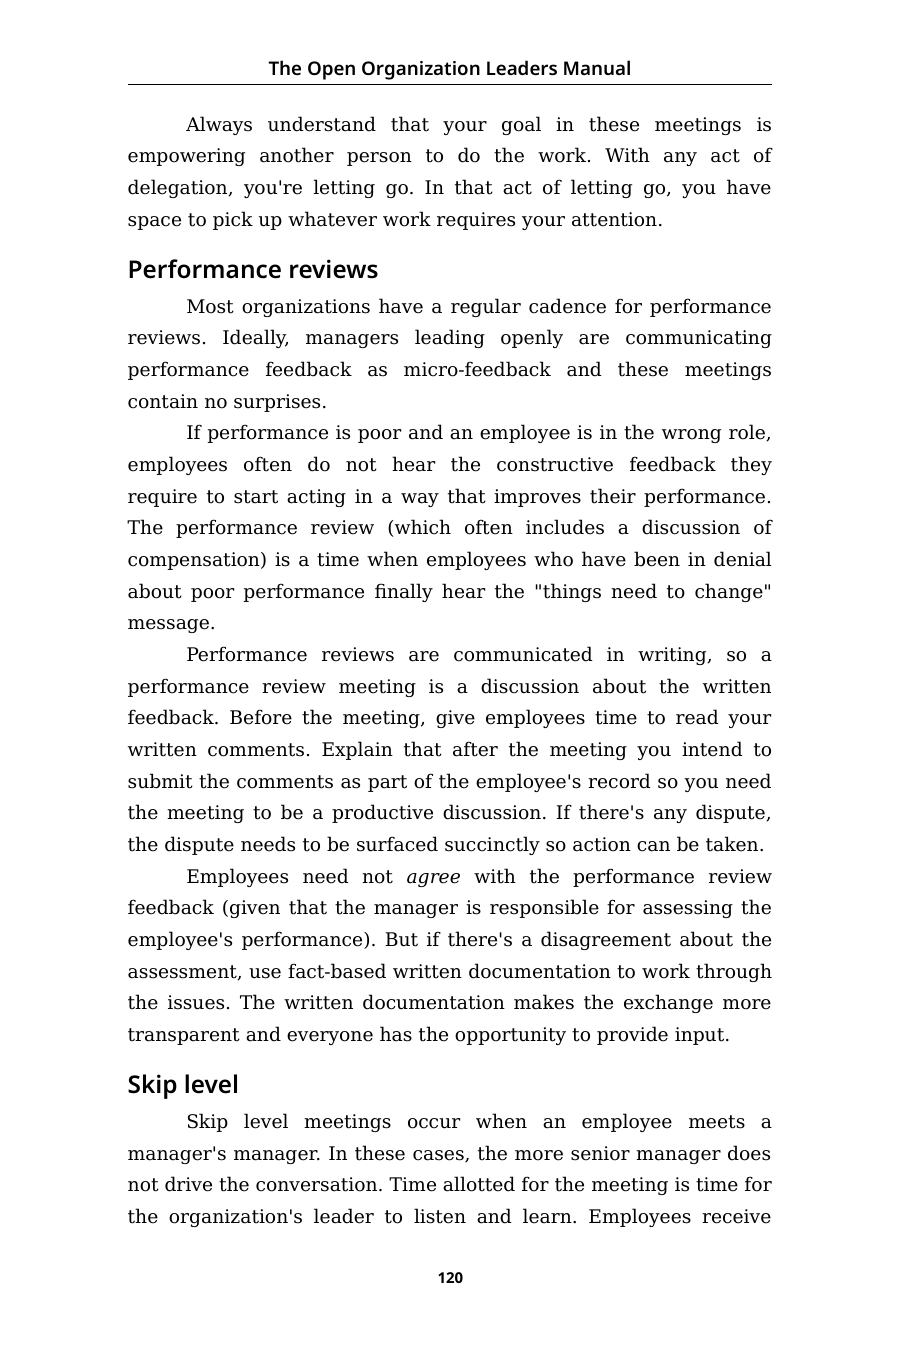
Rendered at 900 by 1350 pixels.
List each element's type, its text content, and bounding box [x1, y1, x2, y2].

text Skip level meetings occur when an employee meets a manager's manager. In these cases, the more senior manager does not drive the conversation. Time allotted for the meeting is time for the organization's leader to listen and learn. Employees receive [127, 1111, 772, 1228]
text Always understand that your goal in these meetings is empowering another person to do the work. With any act of delegation, you're letting go. In that act of letting go, you have space to pick up whatever work requires your attention. [127, 114, 772, 231]
text Employees need not agree with the performance review feedback (given that the manager is responsible for assessing the employee's performance). But if there's a disagreement about the assessment, use fact-based written documentation to work through the issues. The written documentation makes the exchange more transparent and everyone has the opportunity to provide input. [127, 866, 772, 1046]
text Most organizations have a regular cadence for performance reviews. Ideally, managers leading openly are communicating performance feedback as micro-feedback and these meetings contain no surprises. [127, 296, 772, 413]
subtitle Performance reviews [127, 256, 772, 284]
text If performance is poor and an employee is in the wrong role, employees often do not hear the constructive feedback they require to start acting in a way that improves their performance. The performance review (which often includes a discussion of compensation) is a time when employees who have been in denial about poor performance finally hear the "things need to change" message. [127, 422, 772, 634]
subtitle Skip level [127, 1071, 772, 1099]
text Performance reviews are communicated in writing, so a performance review meeting is a discussion about the written feedback. Before the meeting, give employees time to read your written comments. Explain that after the meeting you intend to submit the comments as part of the employee's record so you need the meeting to be a productive discussion. If there's any dispute, the dispute needs to be surfaced succinctly so action can be taken. [127, 644, 772, 856]
